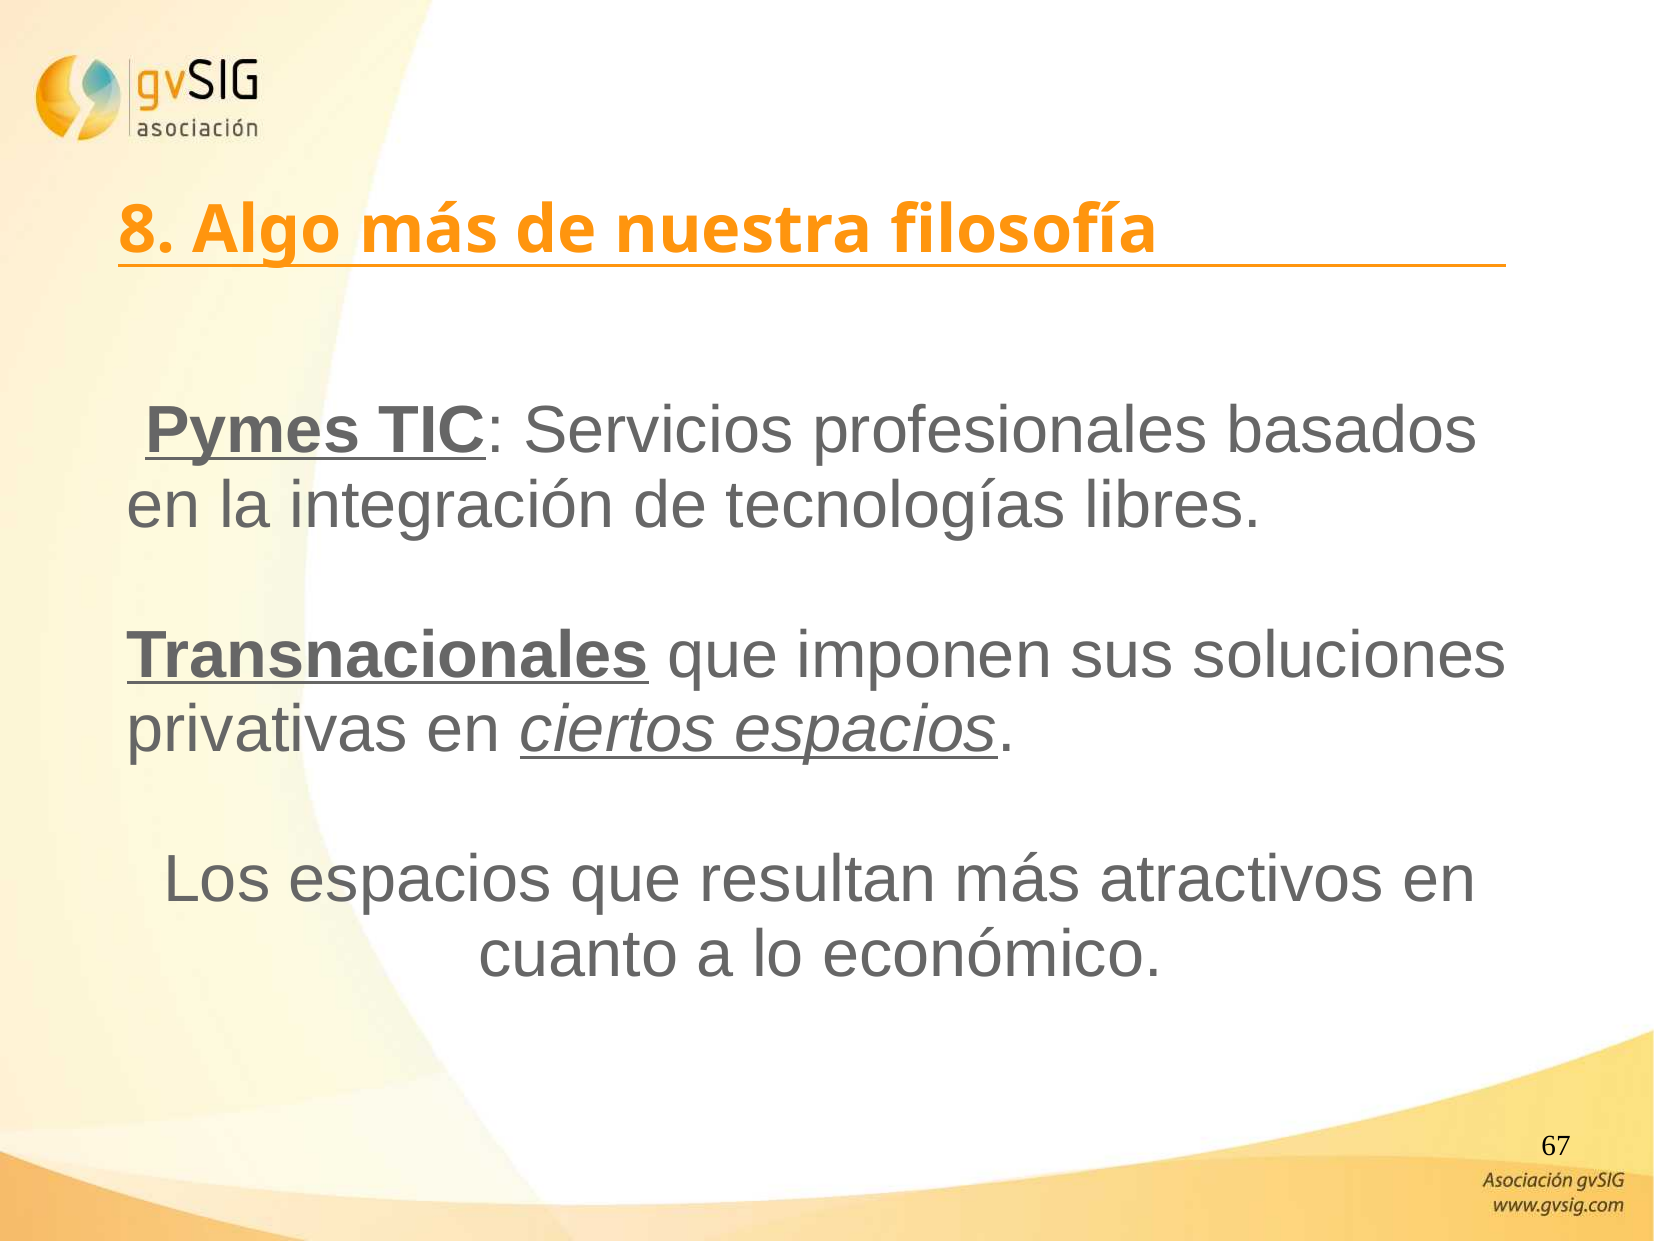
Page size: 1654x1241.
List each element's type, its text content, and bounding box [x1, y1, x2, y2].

picture [0, 0, 1654, 1241]
title 8. Algo más de nuestra filosofía [118, 177, 1607, 276]
text_box Pymes TIC: Servicios profesionales basados en la integración de tecnologías libres. Transnacionales que imponen sus soluciones privativas en ciertos espacios. Los espacios que resultan más atractivos en cuanto a lo económico. [112, 384, 1530, 998]
